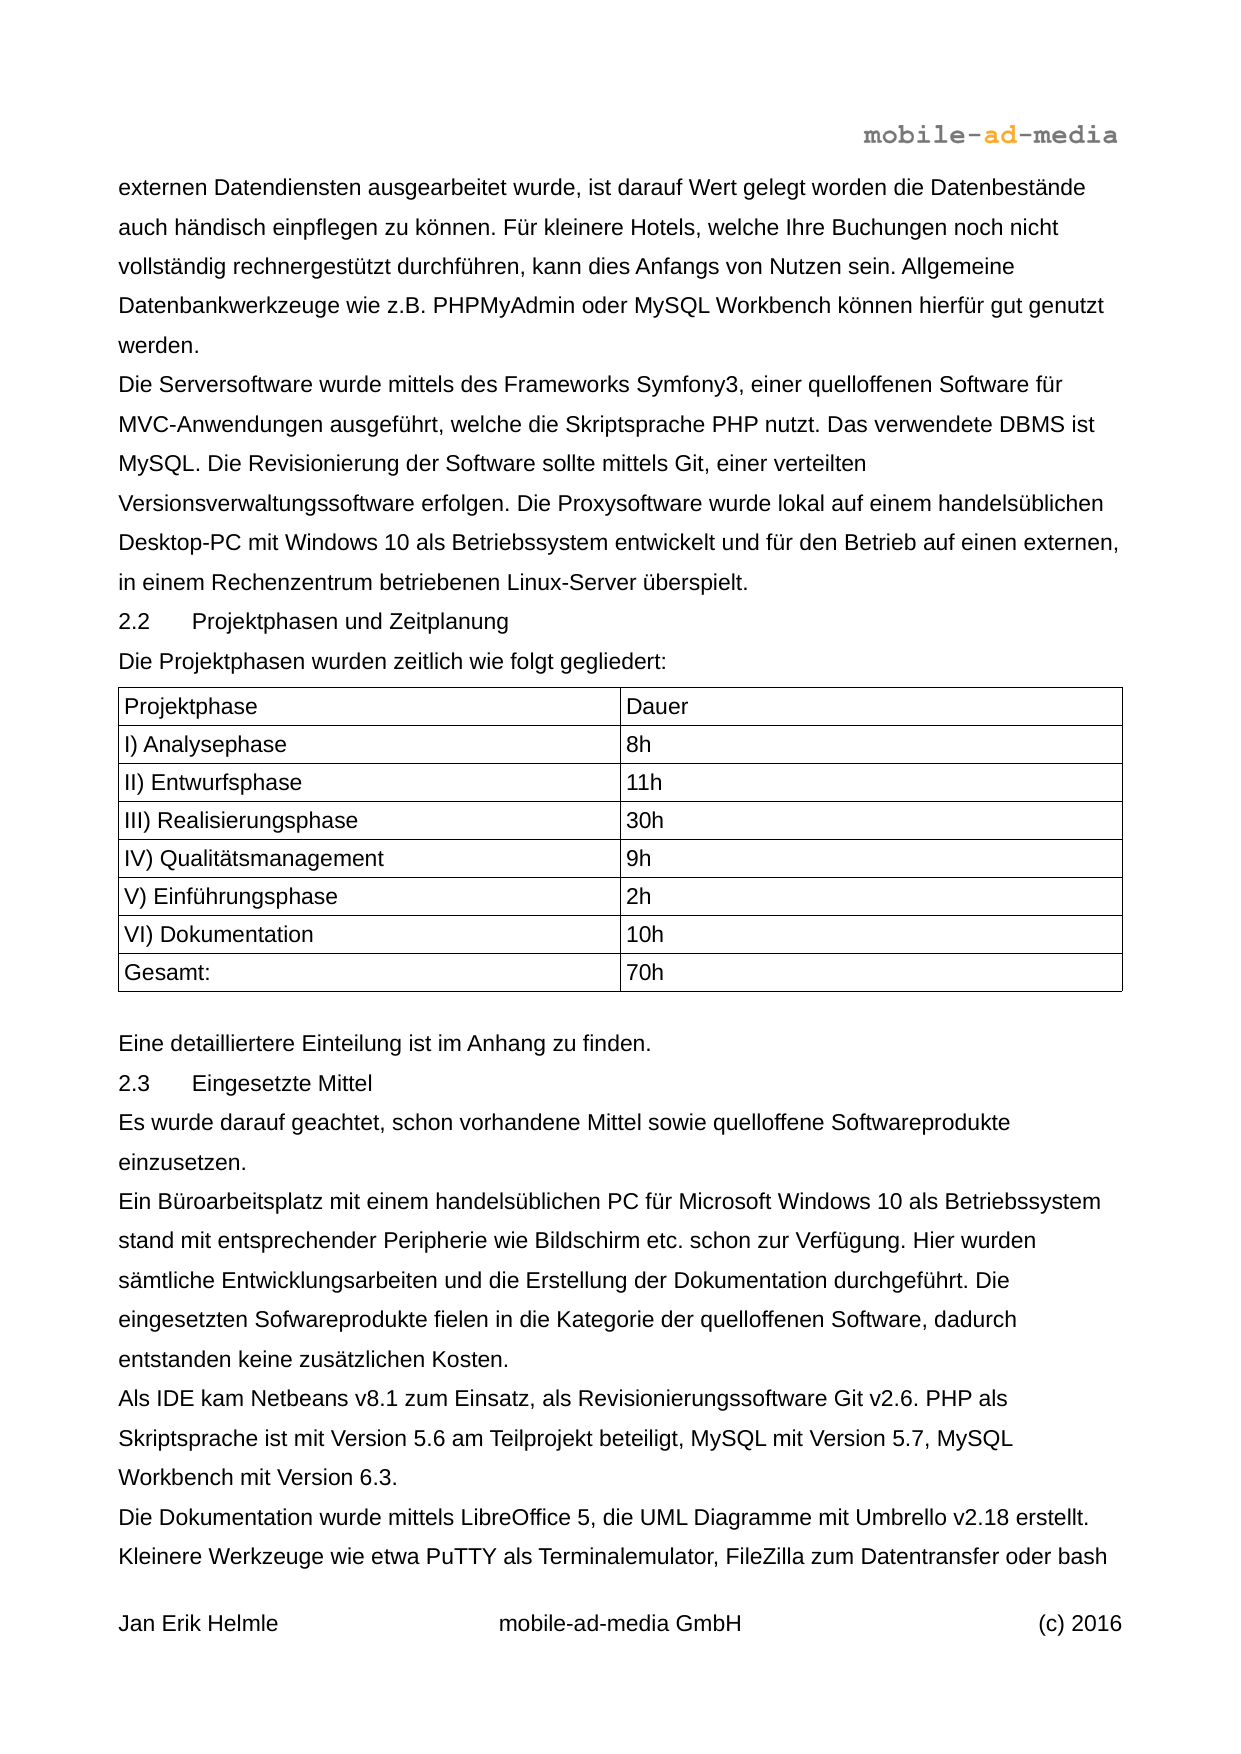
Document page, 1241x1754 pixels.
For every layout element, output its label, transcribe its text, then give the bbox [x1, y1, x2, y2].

text Die Projektphasen wurden zeitlich wie folgt gegliedert: [118, 648, 1122, 674]
text Ein Büroarbeitsplatz mit einem handelsüblichen PC für Microsoft Windows 10 als Betriebssystem stand mit entsprechender Peripherie wie Bildschirm etc. schon zur Verfügung. Hier wurden sämtliche Entwicklungsarbeiten und die Erstellung der Dokumentation durchgeführt. Die eingesetzten Sofwareprodukte fielen in die Kategorie der quelloffenen Software, dadurch entstanden keine zusätzlichen Kosten. [118, 1188, 1122, 1372]
table_cell V) Einführungsphase [119, 878, 620, 915]
table_cell 70h [621, 954, 1122, 991]
table_cell 10h [621, 916, 1122, 953]
table_cell IV) Qualitätsmanagement [119, 840, 620, 877]
table_cell 9h [621, 840, 1122, 877]
table_cell VI) Dokumentation [119, 916, 620, 953]
picture [863, 118, 1118, 150]
table_cell III) Realisierungsphase [119, 802, 620, 839]
table_header Projektphase [119, 688, 620, 725]
text Die Dokumentation wurde mittels LibreOffice 5, die UML Diagramme mit Umbrello v2.18 erstellt. [118, 1504, 1122, 1530]
table_cell II) Entwurfsphase [119, 764, 620, 801]
text Kleinere Werkzeuge wie etwa PuTTY als Terminalemulator, FileZilla zum Datentransfer oder bash [118, 1543, 1122, 1570]
text 2.2 Projektphasen und Zeitplanung [118, 608, 1122, 634]
table_cell Gesamt: [119, 954, 620, 991]
table_cell 30h [621, 802, 1122, 839]
text 2.3 Eingesetzte Mittel [118, 1069, 1122, 1096]
text Es wurde darauf geachtet, schon vorhandene Mittel sowie quelloffene Softwareprodukte einzusetzen. [118, 1109, 1122, 1175]
table_header Dauer [621, 688, 1122, 725]
table_cell 2h [621, 878, 1122, 915]
text externen Datendiensten ausgearbeitet wurde, ist darauf Wert gelegt worden die Datenbestände auch händisch einpflegen zu können. Für kleinere Hotels, welche Ihre Buchungen noch nicht vollständig rechnergestützt durchführen, kann dies Anfangs von Nutzen sein. Allgemeine Datenbankwerkzeuge wie z.B. PHPMyAdmin oder MySQL Workbench können hierfür gut genutzt werden. [118, 174, 1122, 358]
table_cell I) Analysephase [119, 726, 620, 763]
text Die Serversoftware wurde mittels des Frameworks Symfony3, einer quelloffenen Software für MVC-Anwendungen ausgeführt, welche die Skriptsprache PHP nutzt. Das verwendete DBMS ist MySQL. Die Revisionierung der Software sollte mittels Git, einer verteilten Versionsverwaltungssoftware erfolgen. Die Proxysoftware wurde lokal auf einem handelsüblichen Desktop-PC mit Windows 10 als Betriebssystem entwickelt und für den Betrieb auf einen externen, in einem Rechenzentrum betriebenen Linux-Server überspielt. [118, 371, 1122, 595]
text Als IDE kam Netbeans v8.1 zum Einsatz, als Revisionierungssoftware Git v2.6. PHP als Skriptsprache ist mit Version 5.6 am Teilprojekt beteiligt, MySQL mit Version 5.7, MySQL Workbench mit Version 6.3. [118, 1385, 1122, 1491]
table_cell 11h [621, 764, 1122, 801]
table_cell 8h [621, 726, 1122, 763]
text Eine detailliertere Einteilung ist im Anhang zu finden. [118, 1030, 1122, 1056]
